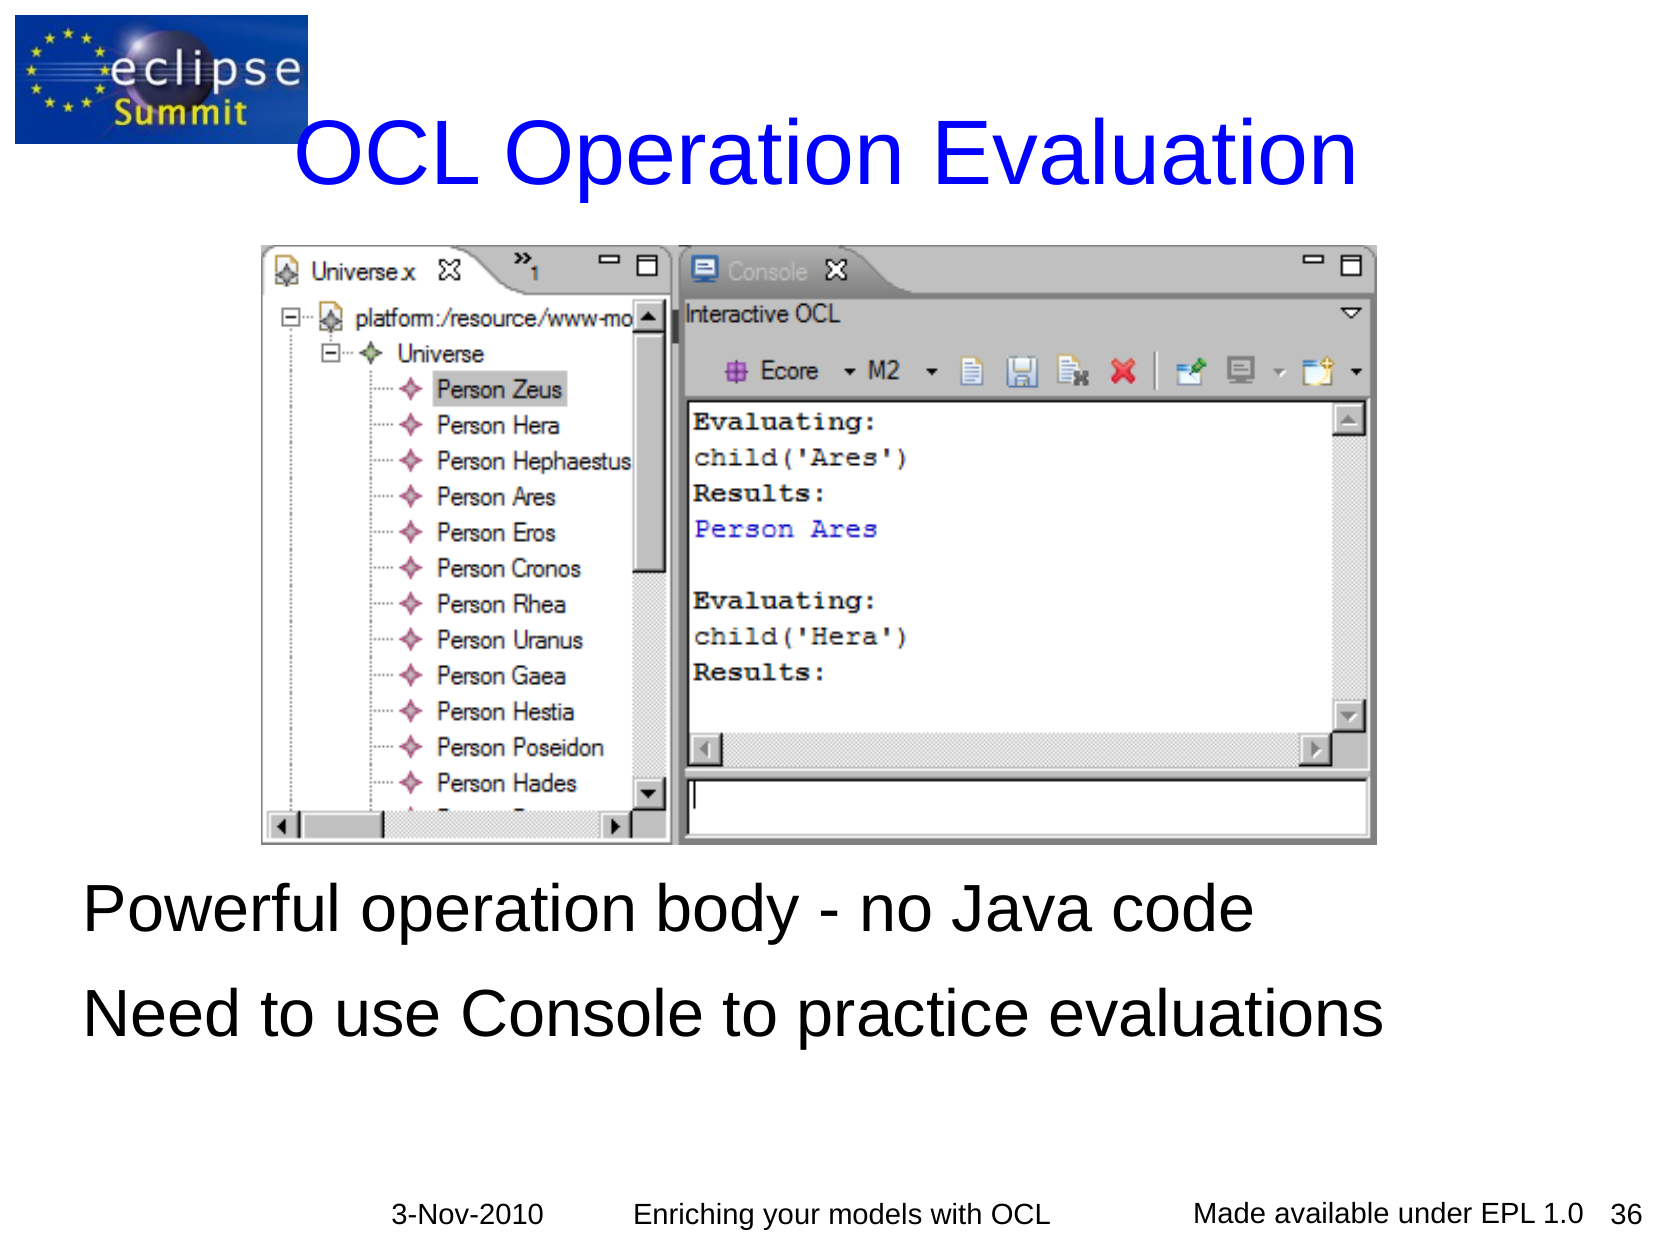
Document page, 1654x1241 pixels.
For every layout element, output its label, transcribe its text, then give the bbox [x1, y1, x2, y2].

list Powerful operation body - no Java code Need to use Console to practice evaluations [82, 871, 1571, 1094]
picture [261, 245, 1377, 845]
picture [15, 15, 308, 144]
title OCL Operation Evaluation [82, 56, 1571, 250]
